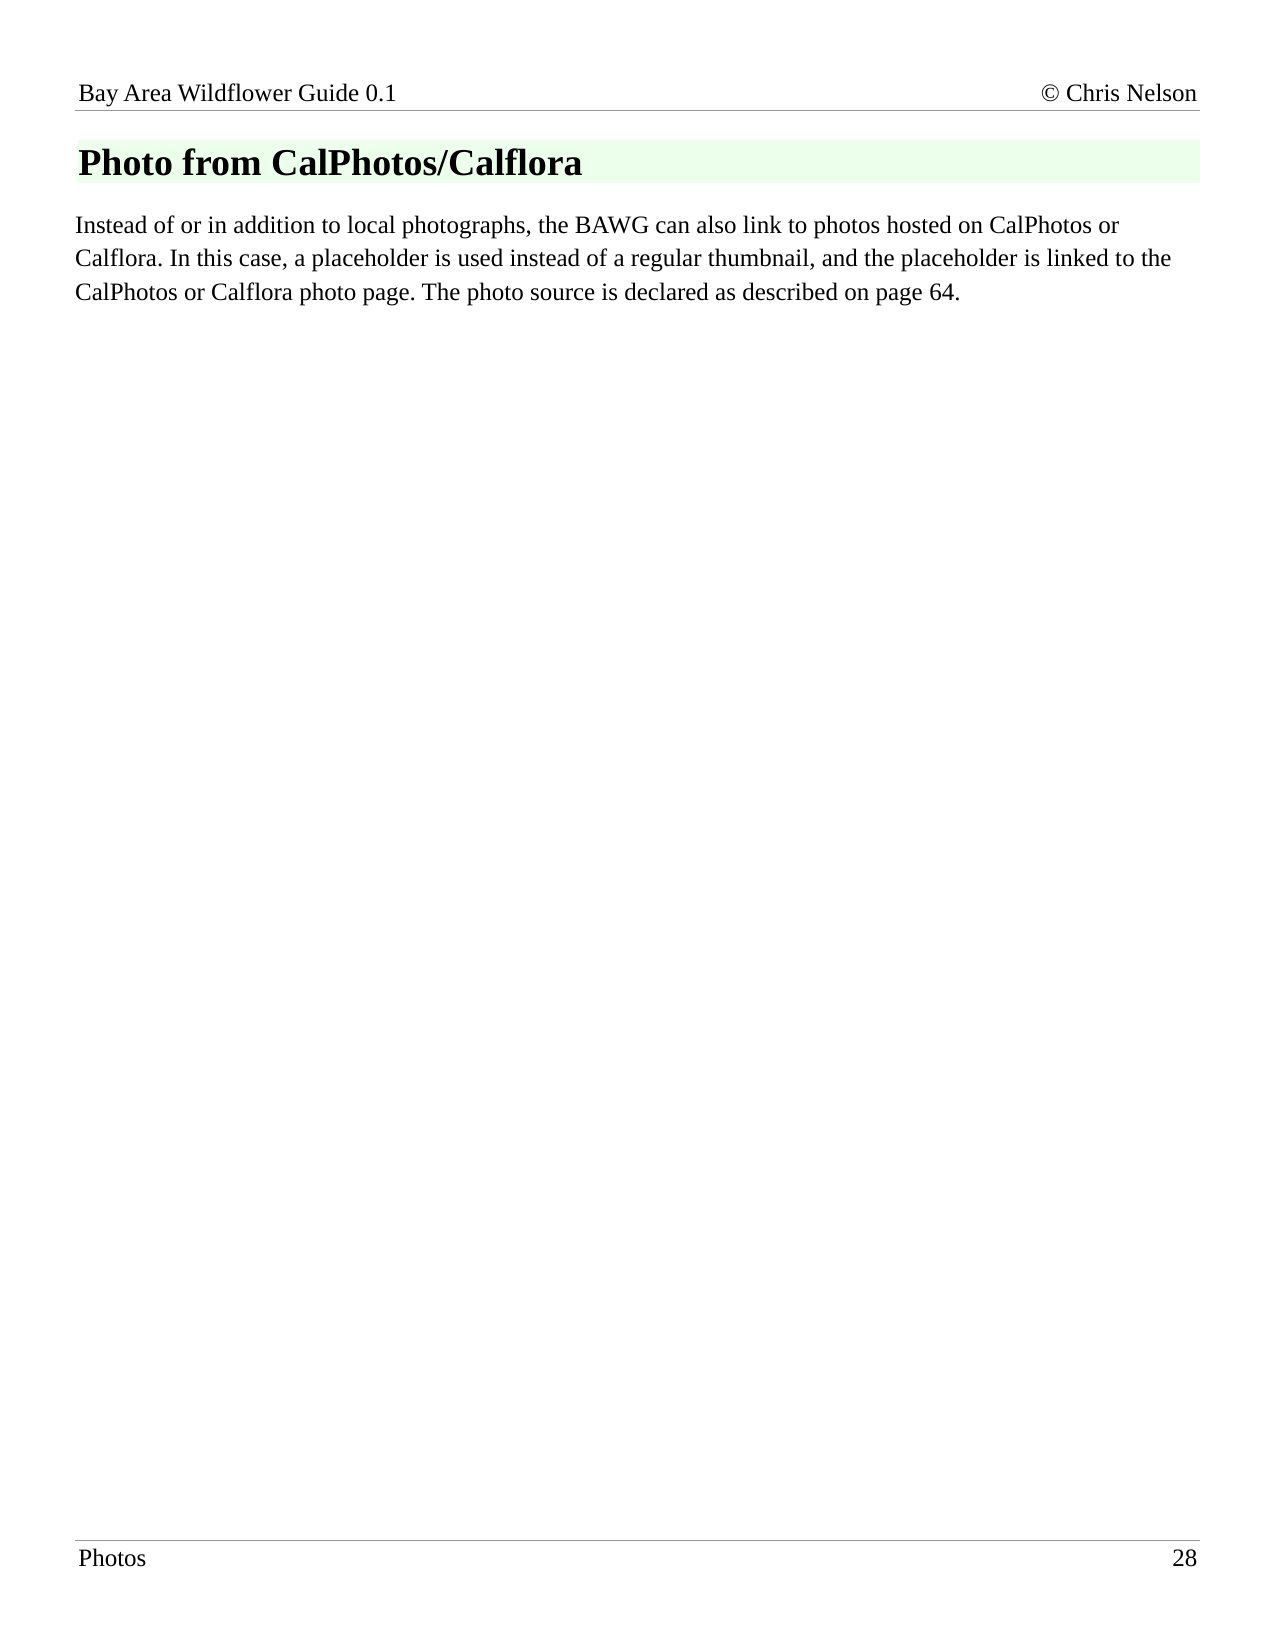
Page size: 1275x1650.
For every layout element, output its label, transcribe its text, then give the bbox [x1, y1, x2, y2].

subtitle Photo from CalPhotos/Calflora [78, 140, 1200, 183]
text Instead of or in addition to local photographs, the BAWG can also link to photos hosted on CalPhotos or Calflora. In this case, a placeholder is used instead of a regular thumbnail, and the placeholder is linked to the CalPhotos or Calflora photo page. The photo source is declared as described on page 64. [75, 211, 1200, 305]
